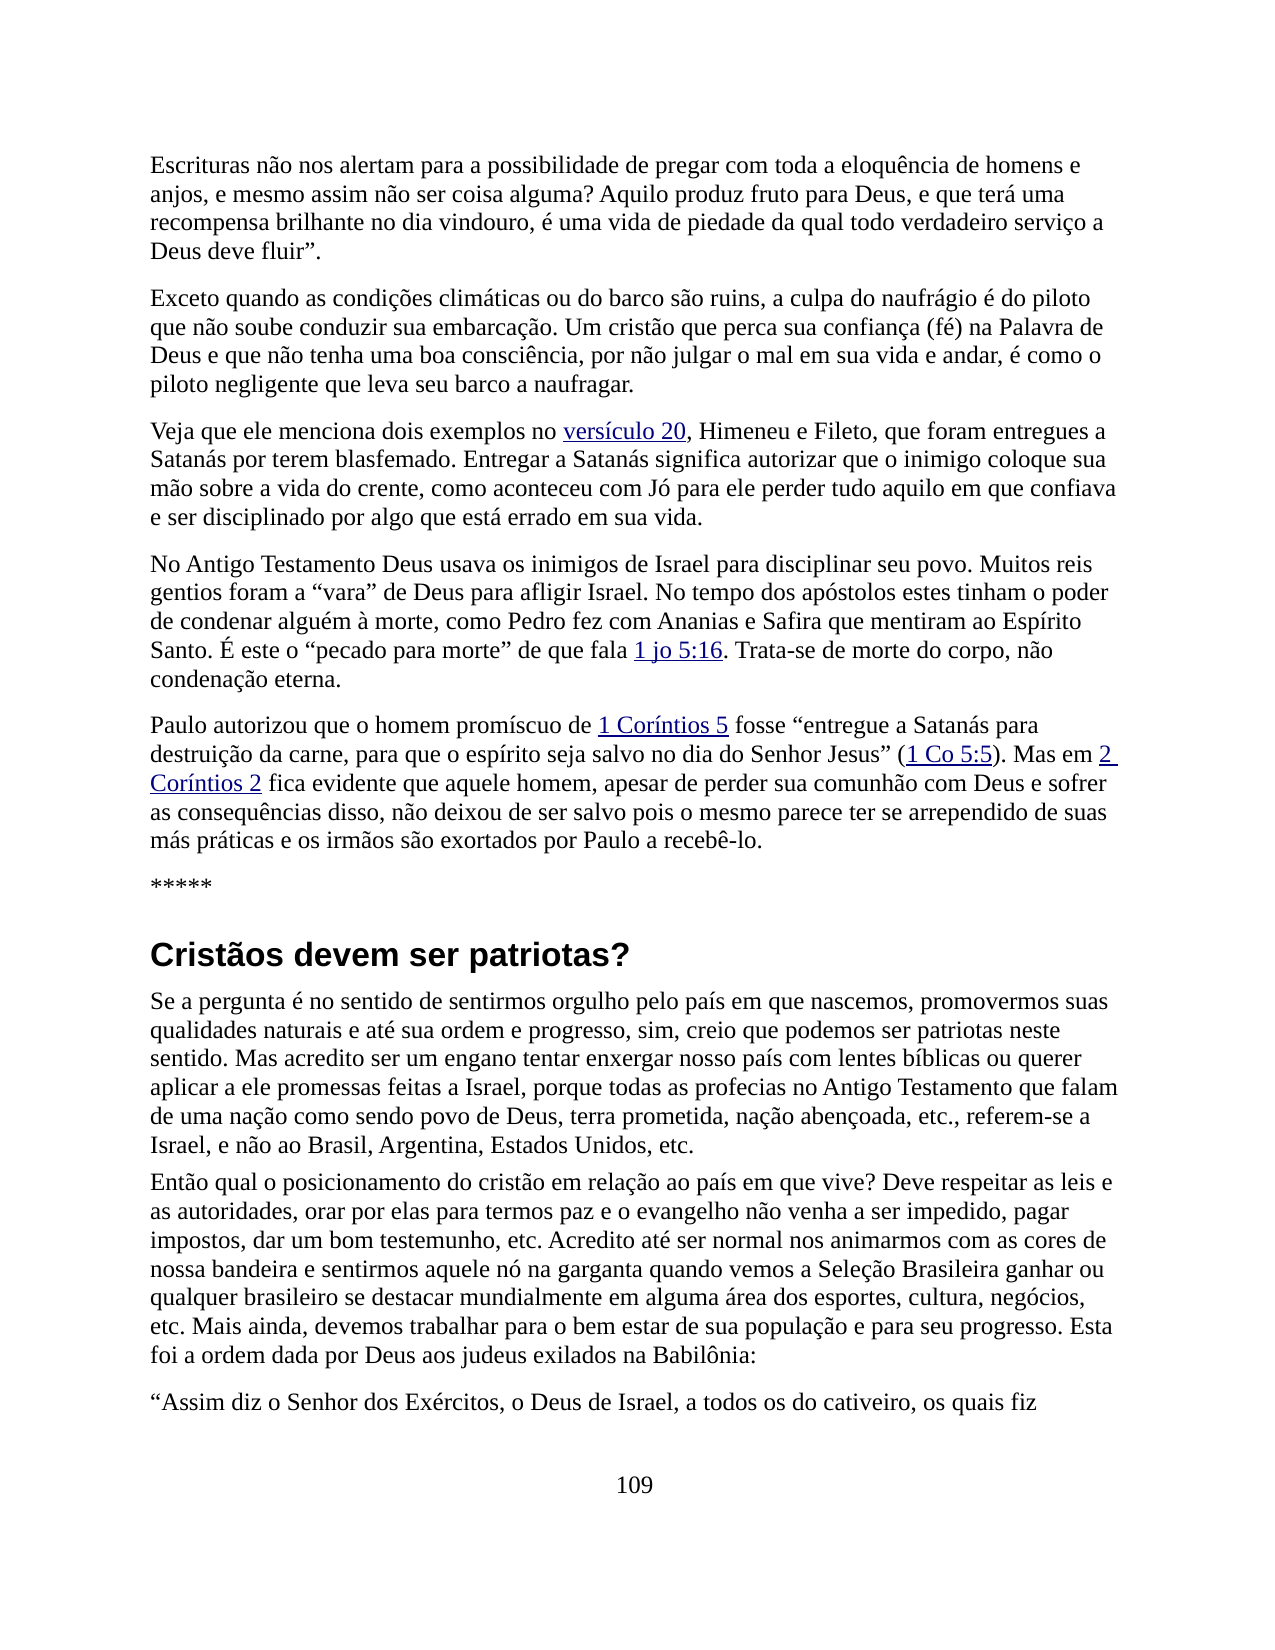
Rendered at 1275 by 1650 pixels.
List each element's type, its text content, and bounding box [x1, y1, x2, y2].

text Então qual o posicionamento do cristão em relação ao país em que vive? Deve respeitar as leis e as autoridades, orar por elas para termos paz e o evangelho não venha a ser impedido, pagar impostos, dar um bom testemunho, etc. Acredito até ser normal nos animarmos com as cores de nossa bandeira e sentirmos aquele nó na garganta quando vemos a Seleção Brasileira ganhar ou qualquer brasileiro se destacar mundialmente em alguma área dos esportes, cultura, negócios, etc. Mais ainda, devemos trabalhar para o bem estar de sua população e para seu progresso. Esta foi a ordem dada por Deus aos judeus exilados na Babilônia: [150, 1167, 1125, 1369]
text No Antigo Testamento Deus usava os inimigos de Israel para disciplinar seu povo. Muitos reis gentios foram a “vara” de Deus para afligir Israel. No tempo dos apóstolos estes tinham o poder de condenar alguém à morte, como Pedro fez com Ananias e Safira que mentiram ao Espírito Santo. É este o “pecado para morte” de que fala 1 jo 5:16. Trata-se de morte do corpo, não condenação eterna. [150, 549, 1125, 692]
text Escrituras não nos alertam para a possibilidade de pregar com toda a eloquência de homens e anjos, e mesmo assim não ser coisa alguma? Aquilo produz fruto para Deus, e que terá uma recompensa brilhante no dia vindouro, é uma vida de piedade da qual todo verdadeiro serviço a Deus deve fluir”. [150, 150, 1125, 265]
text Exceto quando as condições climáticas ou do barco são ruins, a culpa do naufrágio é do piloto que não soube conduzir sua embarcação. Um cristão que perca sua confiança (fé) na Palavra de Deus e que não tenha uma boa consciência, por não julgar o mal em sua vida e andar, é como o piloto negligente que leva seu barco a naufragar. [150, 283, 1125, 398]
text ***** [150, 872, 1125, 901]
text Se a pergunta é no sentido de sentirmos orgulho pelo país em que nascemos, promovermos suas qualidades naturais e até sua ordem e progresso, sim, creio que podemos ser patriotas neste sentido. Mas acredito ser um engano tentar enxergar nosso país com lentes bíblicas ou querer aplicar a ele promessas feitas a Israel, porque todas as profecias no Antigo Testamento que falam de uma nação como sendo povo de Deus, terra prometida, nação abençoada, etc., referem-se a Israel, e não ao Brasil, Argentina, Estados Unidos, etc. [150, 986, 1125, 1158]
text “Assim diz o Senhor dos Exércitos, o Deus de Israel, a todos os do cativeiro, os quais fiz [150, 1387, 1125, 1415]
subtitle Cristãos devem ser patriotas? [150, 935, 1125, 973]
text Veja que ele menciona dois exemplos no versículo 20, Himeneu e Fileto, que foram entregues a Satanás por terem blasfemado. Entregar a Satanás significa autorizar que o inimigo coloque sua mão sobre a vida do crente, como aconteceu com Jó para ele perder tudo aquilo em que confiava e ser disciplinado por algo que está errado em sua vida. [150, 416, 1125, 531]
text Paulo autorizou que o homem promíscuo de 1 Coríntios 5 fosse “entregue a Satanás para destruição da carne, para que o espírito seja salvo no dia do Senhor Jesus” (1 Co 5:5). Mas em 2 Coríntios 2 fica evidente que aquele homem, apesar de perder sua comunhão com Deus e sofrer as consequências disso, não deixou de ser salvo pois o mesmo parece ter se arrependido de suas más práticas e os irmãos são exortados por Paulo a recebê-lo. [150, 710, 1125, 854]
